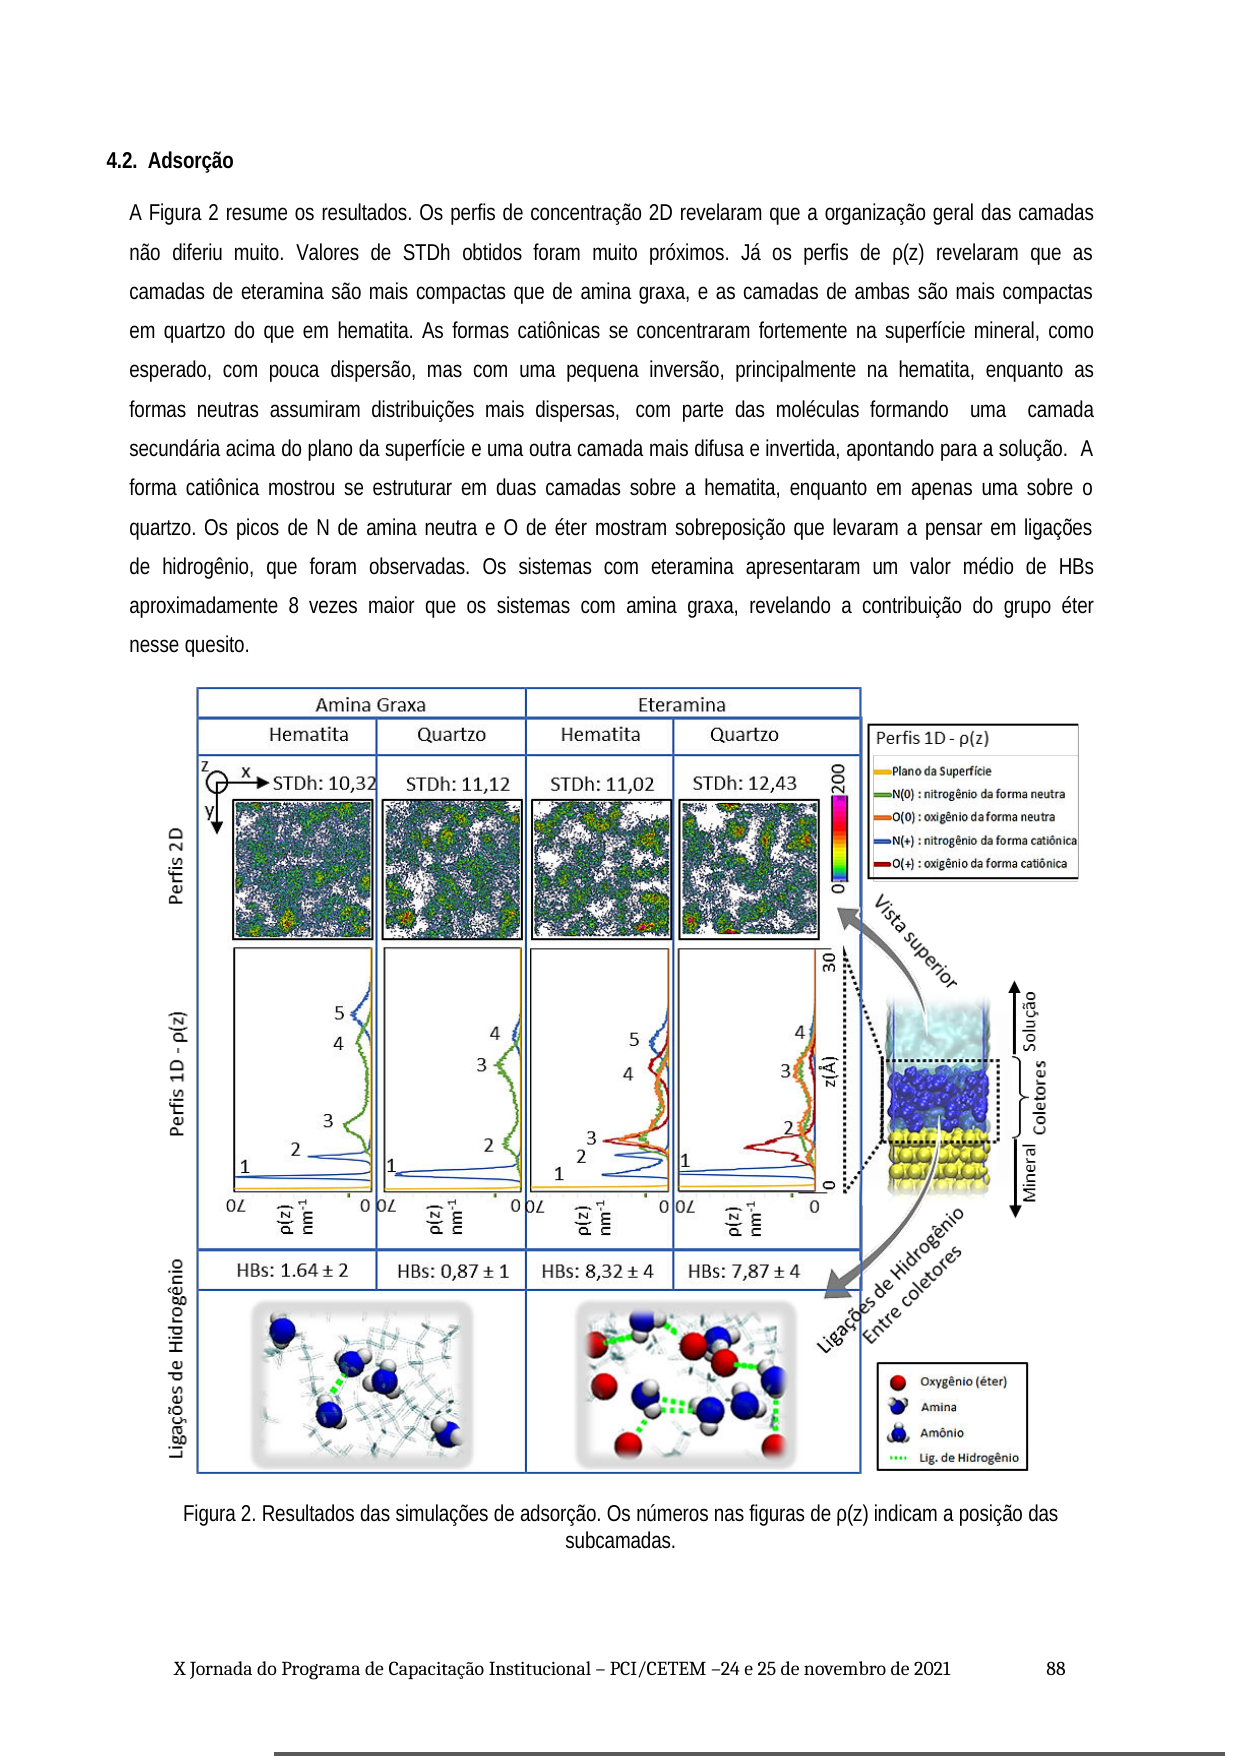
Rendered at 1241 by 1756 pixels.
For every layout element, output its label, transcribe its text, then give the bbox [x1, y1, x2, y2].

text A Figura 2 resume os resultados. Os perfis de concentração 2D revelaram que a organização geral das camadas não diferiu muito. Valores de STDh obtidos foram muito próximos. Já os perfis de ρ(z) revelaram que as camadas de eteramina são mais compactas que de amina graxa, e as camadas de ambas são mais compactas em quartzo do que em hematita. As formas catiônicas se concentraram fortemente na superfície mineral, como esperado, com pouca dispersão, mas com uma pequena inversão, principalmente na hematita, enquanto as formas neutras assumiram distribuições mais dispersas, com parte das moléculas formando uma camada secundária acima do plano da superfície e uma outra camada mais difusa e invertida, apontando para a solução. A forma catiônica mostrou se estruturar em duas camadas sobre a hematita, enquanto em apenas uma sobre o quartzo. Os picos de N de amina neutra e O de éter mostram sobreposição que levaram a pensar em ligações de hidrogênio, que foram observadas. Os sistemas com eteramina apresentaram um valor médio de HBs aproximadamente 8 vezes maior que os sistemas com amina graxa, revelando a contribuição do grupo éter nesse quesito. [129, 199, 1094, 658]
text Figura 2. Resultados das simulações de adsorção. Os números nas figuras de ρ(z) indicam a posição das [129, 1501, 1111, 1527]
text subcamadas. [129, 1527, 1111, 1553]
list Adsorção [106, 147, 1111, 173]
